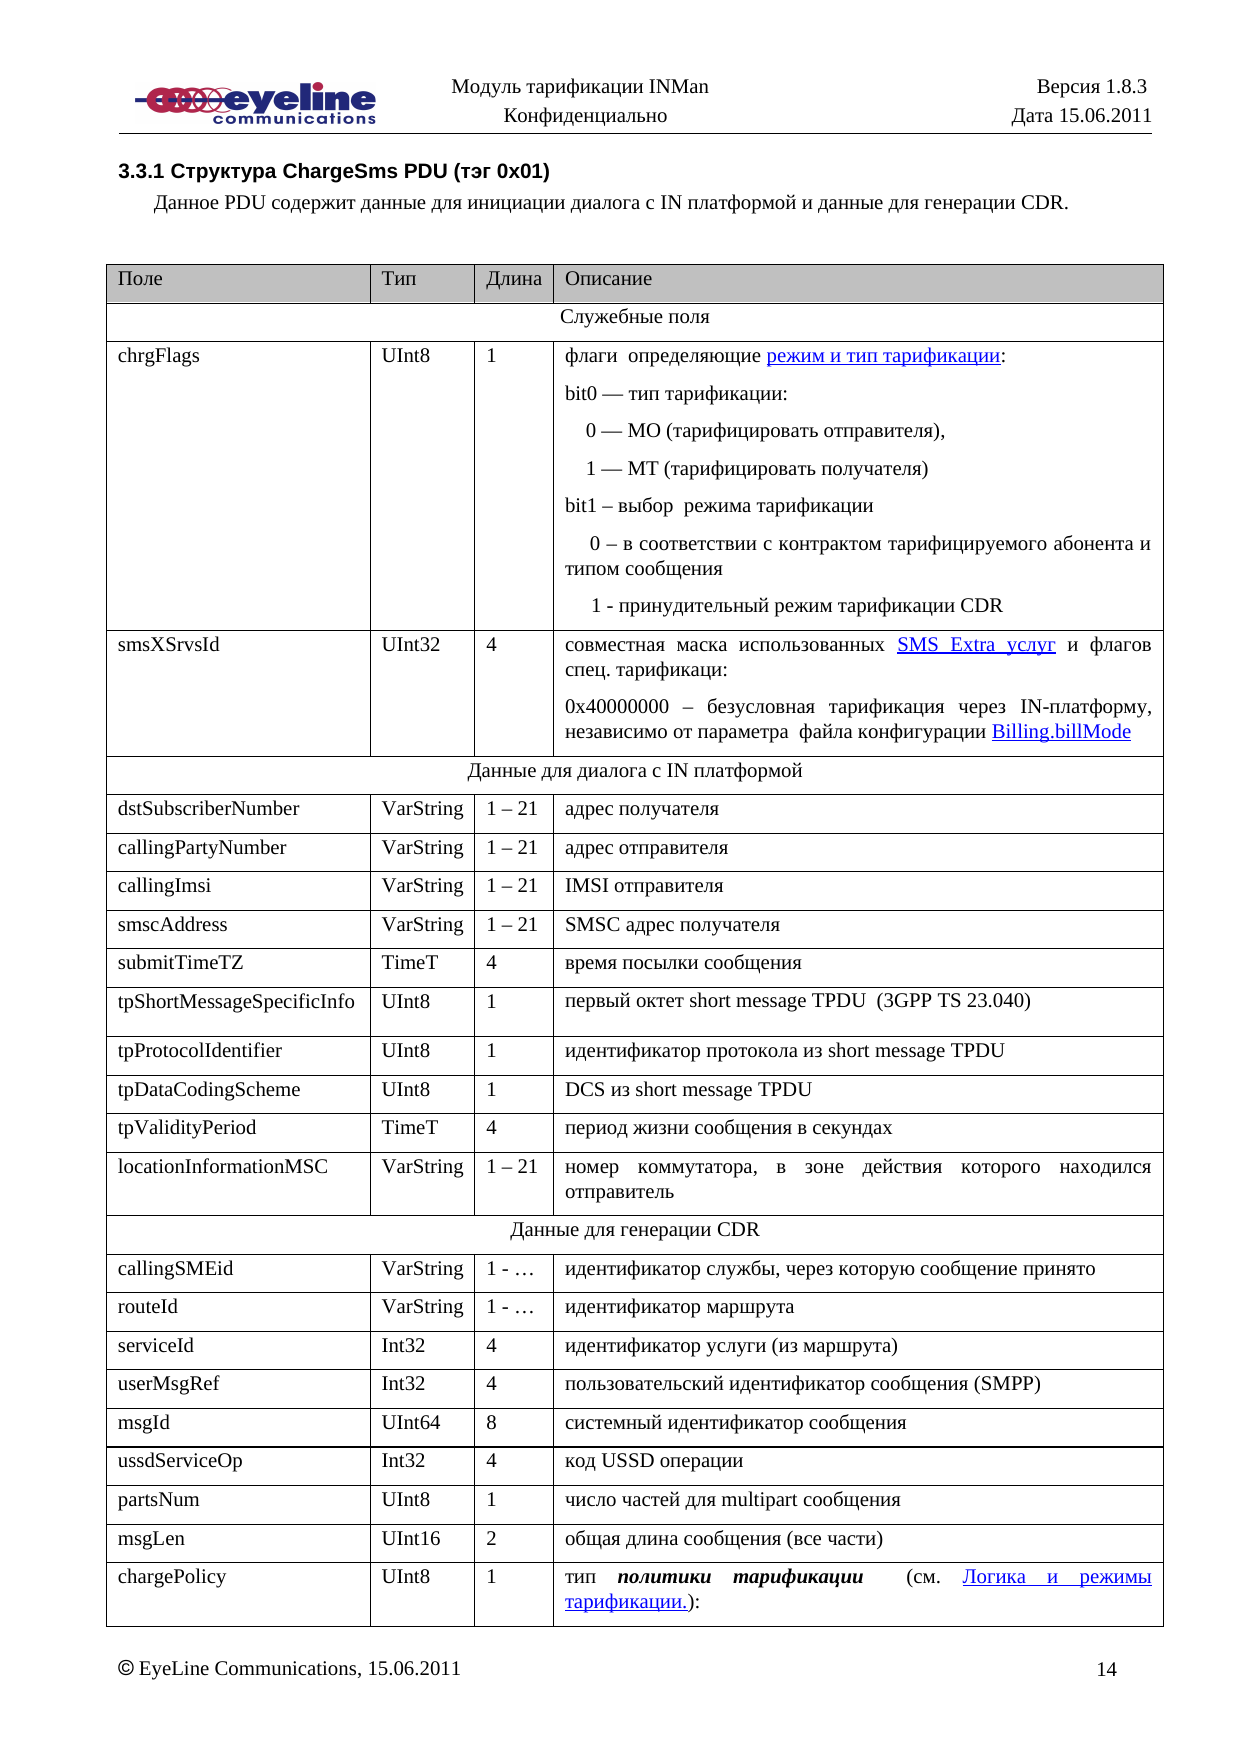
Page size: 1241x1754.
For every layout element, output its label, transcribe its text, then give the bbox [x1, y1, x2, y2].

table_cell tpProtocolIdentifier [107, 1037, 370, 1074]
table_cell dstSubscriberNumber [107, 795, 370, 833]
table_cell ussdServiceOp [107, 1448, 370, 1485]
table_cell partsNum [107, 1486, 370, 1523]
table_cell идентификатор услуги (из маршрута) [554, 1332, 1163, 1369]
table_cell 1 [475, 1563, 553, 1626]
table_cell общая длина сообщения (все части) [554, 1525, 1163, 1562]
table_header Поле [107, 265, 370, 302]
table_cell номер коммутатора, в зоне действия которого находился отправитель [554, 1153, 1163, 1215]
table_cell submitTimeTZ [107, 949, 370, 987]
table_cell UInt8 [371, 1037, 474, 1074]
table_cell тип политики тарификации (см. Логика и режимы тарификации.): [554, 1563, 1163, 1626]
table_cell 1 [475, 1076, 553, 1113]
table_cell locationInformationMSC [107, 1153, 370, 1215]
picture [135, 82, 376, 124]
table_header Тип [371, 265, 474, 302]
table_cell системный идентификатор сообщения [554, 1409, 1163, 1446]
table_cell Int32 [371, 1370, 474, 1408]
table_cell Int32 [371, 1448, 474, 1485]
table_cell tpShortMessageSpecificInfo [107, 988, 370, 1036]
table_cell VarString [371, 1293, 474, 1331]
table_cell smscAddress [107, 911, 370, 948]
table_cell chargePolicy [107, 1563, 370, 1626]
table_cell TimeT [371, 1114, 474, 1152]
table_cell идентификатор службы, через которую сообщение принято [554, 1255, 1163, 1292]
table_cell UInt16 [371, 1525, 474, 1562]
table_cell 1 - … [475, 1293, 553, 1331]
table_cell Данные для диалога с IN платформой [107, 757, 1163, 794]
table_cell 1 [475, 1037, 553, 1074]
table_cell 4 [475, 1332, 553, 1369]
table_cell флаги определяющие режим и тип тарификации: bit0 — тип тарификации: 0 — MO (тарифицировать отправителя), 1 — MT (тарифицировать получателя) bit1 – выбор режима тарификации 0 – в соответствии с контрактом тарифицируемого абонента и типом сообщения 1 - принудительный режим тарификации CDR [554, 342, 1163, 629]
table_cell 1 [475, 342, 553, 629]
table_cell UInt8 [371, 1486, 474, 1523]
table_cell routeId [107, 1293, 370, 1331]
table_cell VarString [371, 872, 474, 910]
table_cell время посылки сообщения [554, 949, 1163, 987]
table_header Длина [475, 265, 553, 302]
table_cell VarString [371, 1153, 474, 1215]
table_cell 4 [475, 1370, 553, 1408]
table_cell tpValidityPeriod [107, 1114, 370, 1152]
table_cell 8 [475, 1409, 553, 1446]
table_cell адрес отправителя [554, 834, 1163, 871]
table_cell serviceId [107, 1332, 370, 1369]
table_cell пользовательский идентификатор сообщения (SMPP) [554, 1370, 1163, 1408]
table_cell SMSC адрес получателя [554, 911, 1163, 948]
table_cell период жизни сообщения в секундах [554, 1114, 1163, 1152]
table_cell VarString [371, 911, 474, 948]
subtitle Структура ChargeSms PDU (тэг 0x01) [118, 158, 1151, 183]
table_cell адрес получателя [554, 795, 1163, 833]
table_cell число частей для multipart сообщения [554, 1486, 1163, 1523]
table_cell callingPartyNumber [107, 834, 370, 871]
table_cell DCS из short message TPDU [554, 1076, 1163, 1113]
table_cell Данные для генерации CDR [107, 1216, 1163, 1254]
table_cell callingImsi [107, 872, 370, 910]
table_cell 2 [475, 1525, 553, 1562]
table_cell 4 [475, 1114, 553, 1152]
table_cell msgLen [107, 1525, 370, 1562]
table_cell 4 [475, 1448, 553, 1485]
table_cell IMSI отправителя [554, 872, 1163, 910]
table_cell msgId [107, 1409, 370, 1446]
table_cell tpDataCodingScheme [107, 1076, 370, 1113]
table_cell Int32 [371, 1332, 474, 1369]
table_cell callingSMEid [107, 1255, 370, 1292]
table_cell 1 - … [475, 1255, 553, 1292]
table_cell совместная маска использованных SMS Extra услуг и флагов спец. тарификаци: 0x40000000 – безусловная тарификация через IN-платформу, независимо от параметра файла конфигурации Billing.billMode [554, 631, 1163, 756]
table_cell VarString [371, 834, 474, 871]
table_cell VarString [371, 795, 474, 833]
table_cell первый октет short message TPDU (3GPP TS 23.040) [554, 988, 1163, 1036]
table_cell идентификатор маршрута [554, 1293, 1163, 1331]
text Данное PDU содержит данные для инициации диалога с IN платформой и данные для генерации CDR. [118, 189, 1151, 214]
table_cell UInt8 [371, 988, 474, 1036]
table_cell Служебные поля [107, 304, 1163, 341]
table_cell VarString [371, 1255, 474, 1292]
table_cell 1 – 21 [475, 872, 553, 910]
table_cell UInt32 [371, 631, 474, 756]
table_cell smsXSrvsId [107, 631, 370, 756]
table_cell 4 [475, 949, 553, 987]
table_cell UInt8 [371, 1563, 474, 1626]
table_header Описание [554, 265, 1163, 302]
table_cell 1 [475, 988, 553, 1036]
table_cell 1 – 21 [475, 1153, 553, 1215]
table_cell 1 [475, 1486, 553, 1523]
table_cell chrgFlags [107, 342, 370, 629]
table_cell 1 – 21 [475, 834, 553, 871]
table_cell UInt8 [371, 342, 474, 629]
table_cell 1 – 21 [475, 795, 553, 833]
table_cell 4 [475, 631, 553, 756]
table_cell UInt64 [371, 1409, 474, 1446]
table_cell UInt8 [371, 1076, 474, 1113]
table_cell userMsgRef [107, 1370, 370, 1408]
table_cell код USSD операции [554, 1448, 1163, 1485]
table_cell идентификатор протокола из short message TPDU [554, 1037, 1163, 1074]
table_cell 1 – 21 [475, 911, 553, 948]
table_cell TimeT [371, 949, 474, 987]
